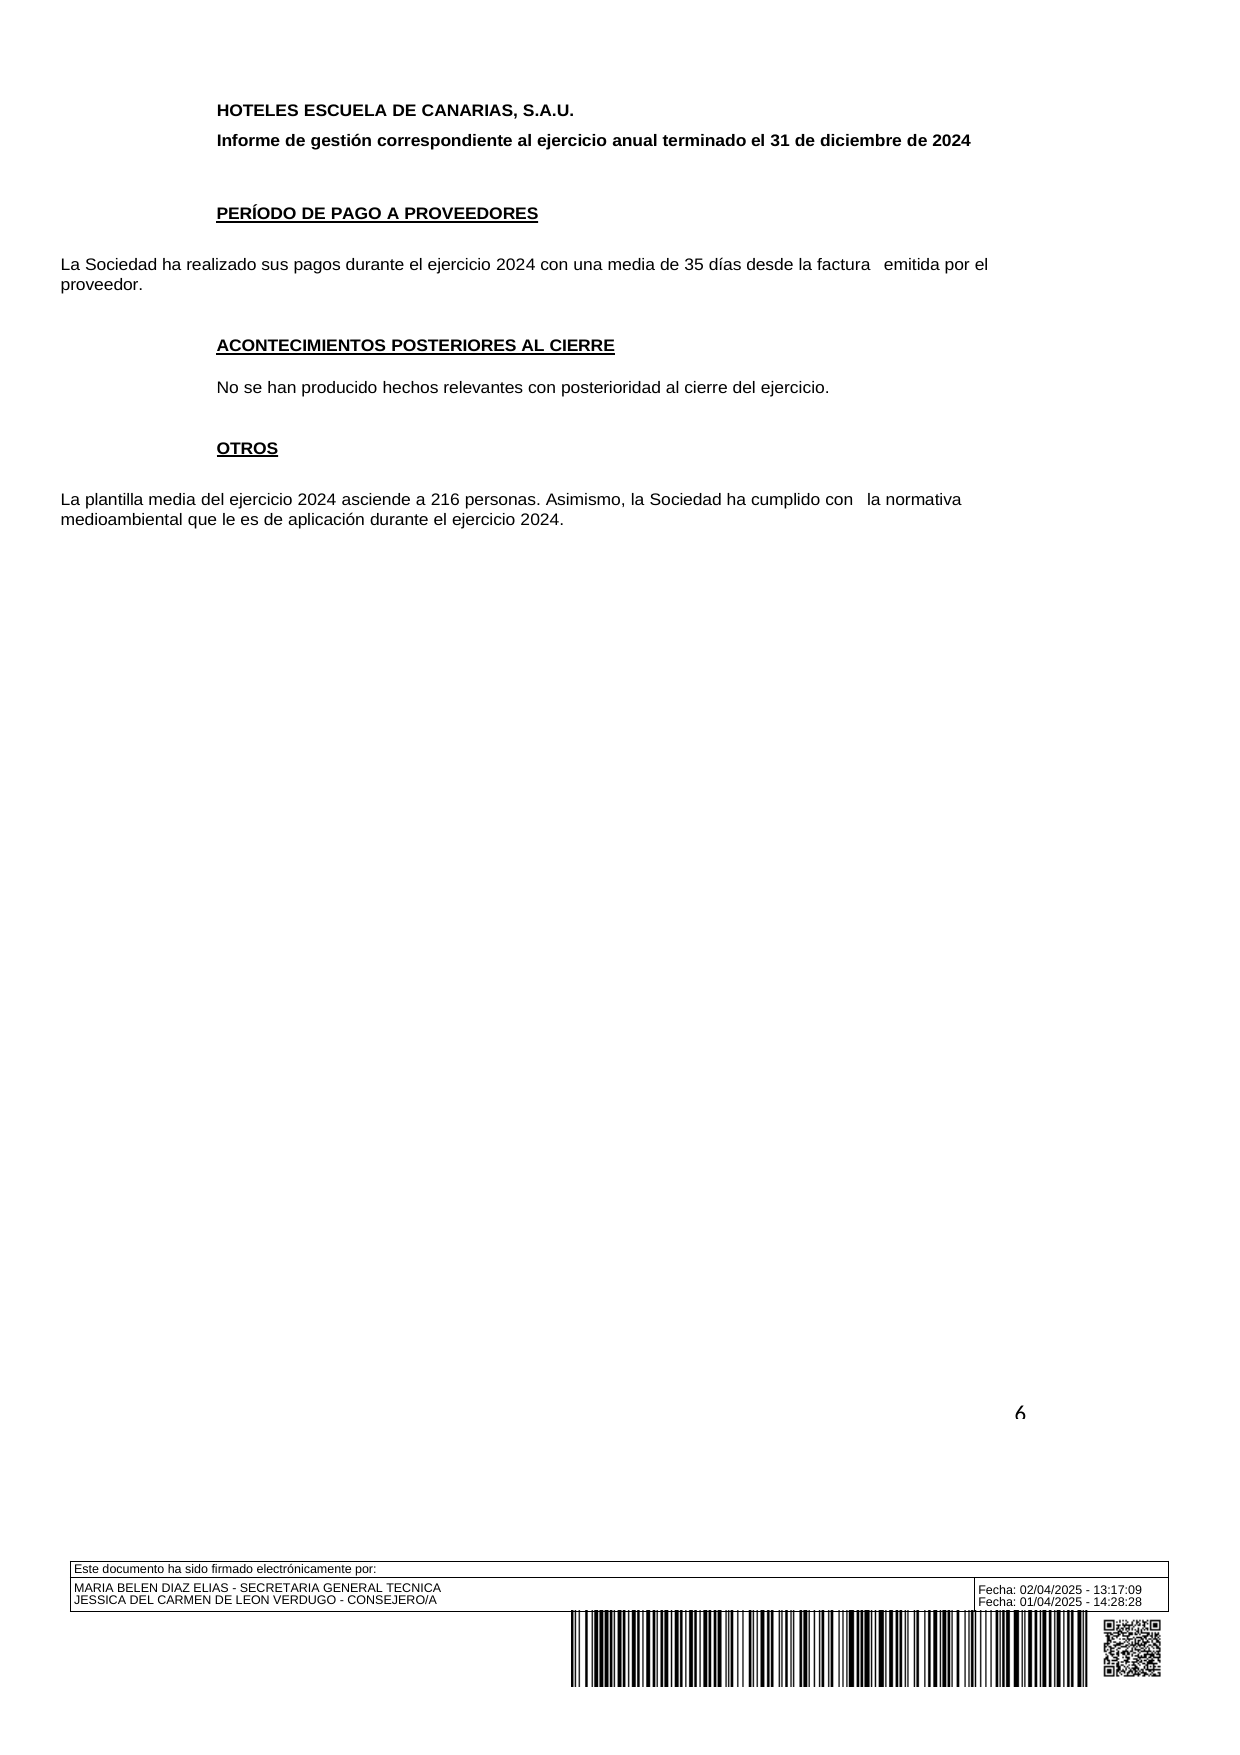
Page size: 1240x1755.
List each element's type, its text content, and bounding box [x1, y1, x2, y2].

table_cell MARIA BELEN DIAZ ELIAS - SECRETARIA GENERAL TECNICA JESSICA DEL CARMEN DE LEON VERDUGO - CONSEJERO/A [71, 1578, 974, 1611]
table_header Este documento ha sido firmado electrónicamente por: [71, 1562, 1168, 1577]
text La Sociedad ha realizado sus pagos durante el ejercicio 2024 con una media de 35 días desde la factura emitida por el proveedor. [60, 255, 1016, 294]
table_cell Fecha: 02/04/2025 - 13:17:09 Fecha: 01/04/2025 - 14:28:28 [975, 1578, 1168, 1611]
subtitle PERÍODO DE PAGO A PROVEEDORES [216, 204, 1179, 223]
text La plantilla media del ejercicio 2024 asciende a 216 personas. Asimismo, la Sociedad ha cumplido con la normativa medioambiental que le es de aplicación durante el ejercicio 2024. [60, 490, 1016, 529]
subtitle ACONTECIMIENTOS POSTERIORES AL CIERRE [216, 336, 1179, 355]
text No se han producido hechos relevantes con posterioridad al cierre del ejercicio. [216, 377, 1179, 397]
subtitle OTROS [216, 439, 1179, 458]
